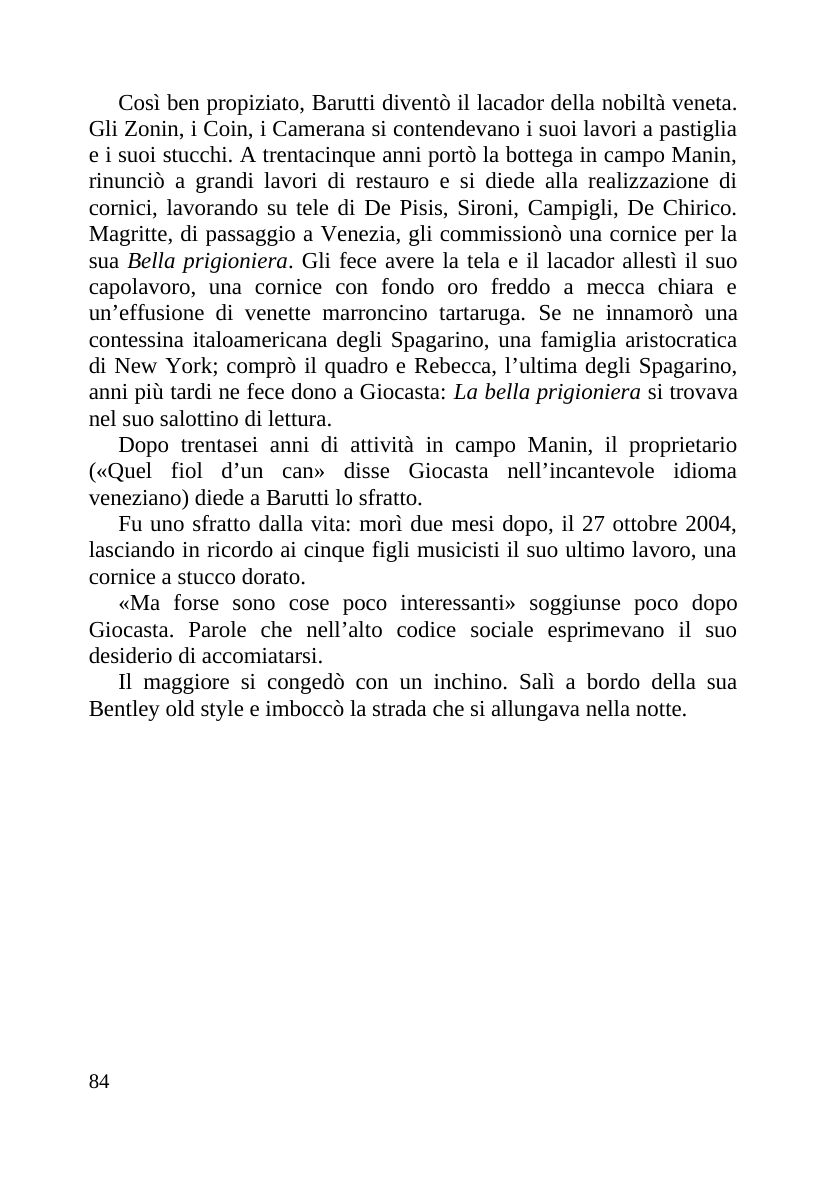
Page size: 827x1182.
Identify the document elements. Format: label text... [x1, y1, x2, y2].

text Così ben propiziato, Barutti diventò il lacador della nobiltà veneta. Gli Zonin, i Coin, i Camerana si contendevano i suoi lavori a pastiglia e i suoi stucchi. A trentacinque anni portò la bottega in campo Manin, rinunciò a grandi lavori di restauro e si diede alla realizzazione di cornici, lavorando su tele di De Pisis, Sironi, Campigli, De Chirico. Magritte, di passaggio a Venezia, gli commissionò una cornice per la sua Bella prigioniera. Gli fece avere la tela e il lacador allestì il suo capolavoro, una cornice con fondo oro freddo a mecca chiara e un’effusione di venette marroncino tartaruga. Se ne innamorò una contessina italoamericana degli Spagarino, una famiglia aristocratica di New York; comprò il quadro e Rebecca, l’ultima degli Spagarino, anni più tardi ne fece dono a Giocasta: La bella prigioniera si trovava nel suo salottino di lettura. [88, 88, 738, 431]
text «Ma forse sono cose poco interessanti» soggiunse poco dopo Giocasta. Parole che nell’alto codice sociale esprimevano il suo desiderio di accomiatarsi. [88, 589, 738, 668]
text Fu uno sfratto dalla vita: morì due mesi dopo, il 27 ottobre 2004, lasciando in ricordo ai cinque figli musicisti il suo ultimo lavoro, una cornice a stucco dorato. [88, 510, 738, 589]
text Dopo trentasei anni di attività in campo Manin, il proprietario («Quel fiol d’un can» disse Giocasta nell’incantevole idioma veneziano) diede a Barutti lo sfratto. [88, 431, 738, 510]
text Il maggiore si congedò con un inchino. Salì a bordo della sua Bentley old style e imboccò la strada che si allungava nella notte. [88, 668, 738, 721]
